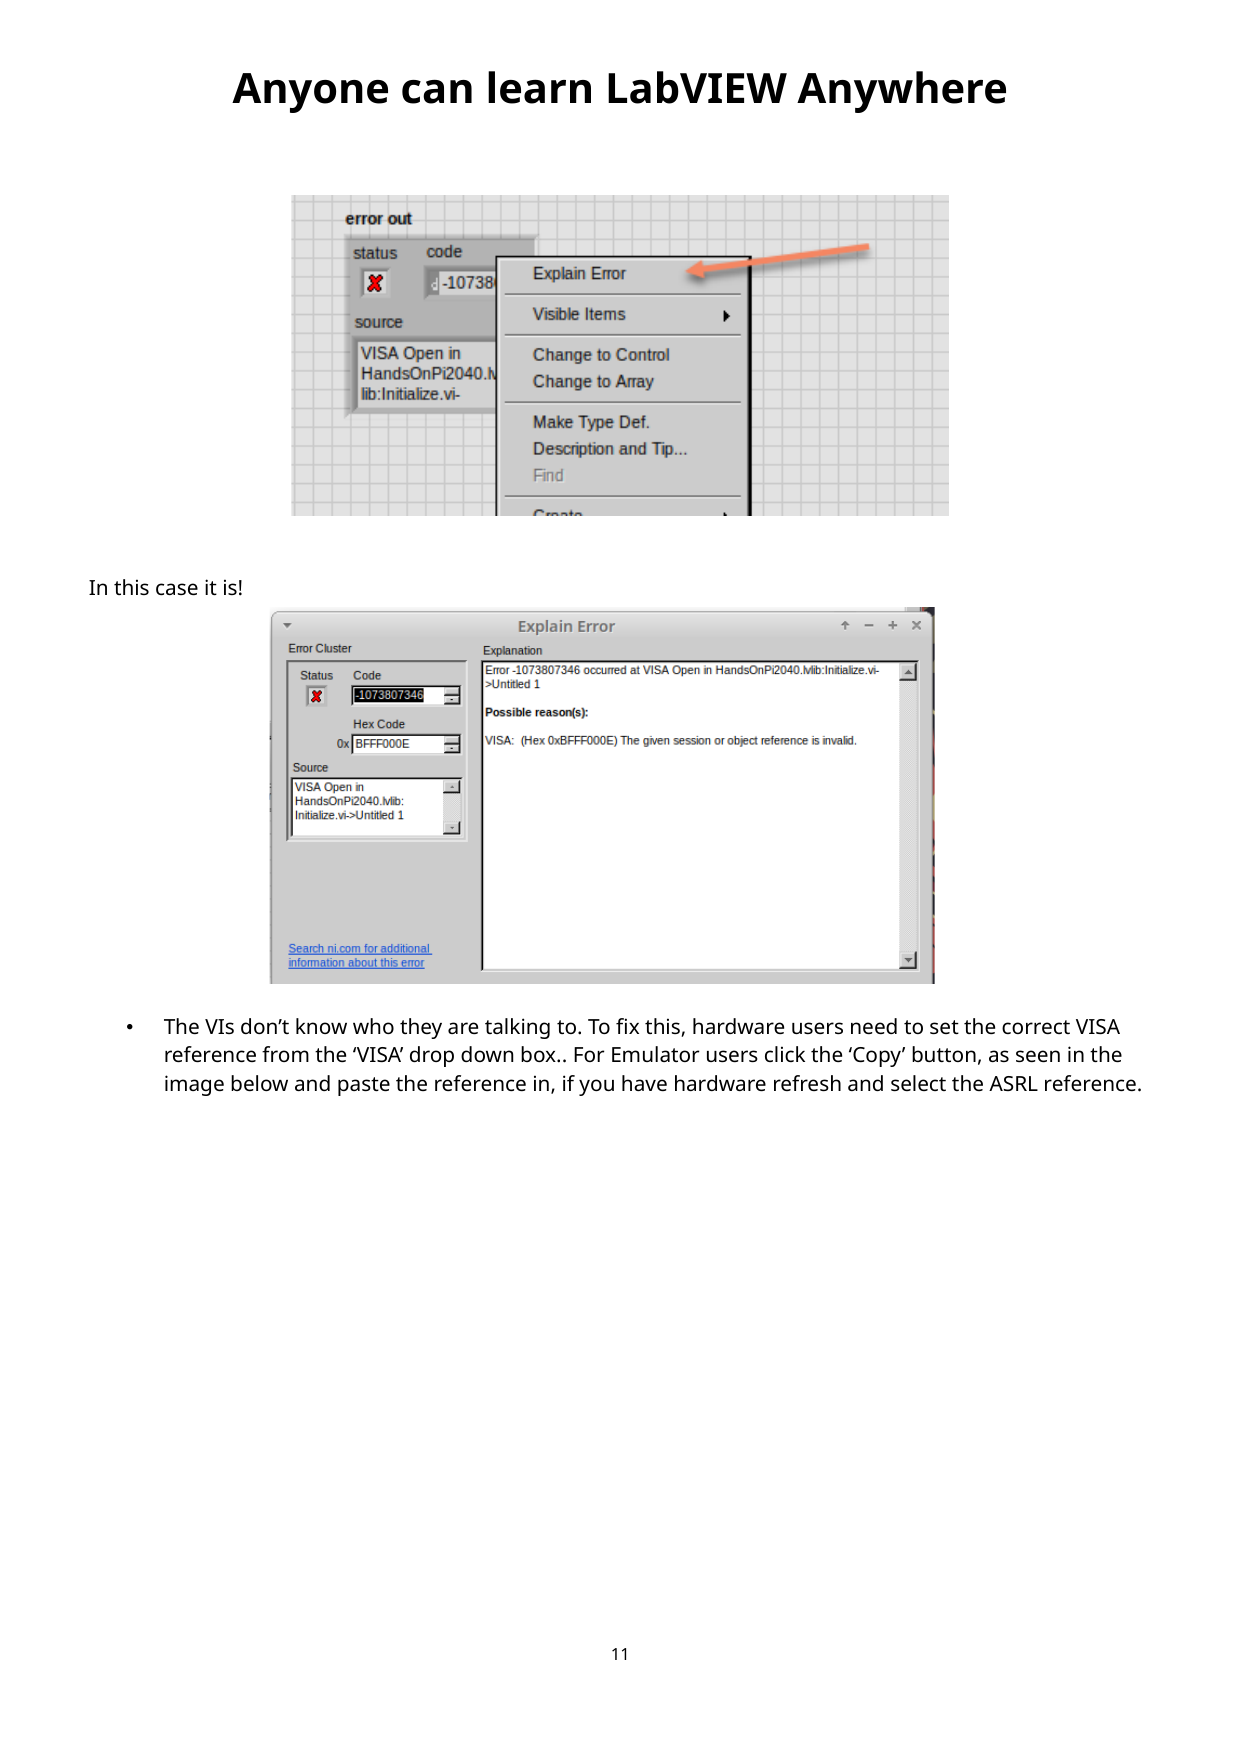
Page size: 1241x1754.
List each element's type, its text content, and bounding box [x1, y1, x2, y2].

text In this case it is! [88, 573, 1152, 601]
picture [291, 195, 949, 516]
picture [269, 607, 935, 984]
list The VIs don’t know who they are talking to. To fix this, hardware users need to set the correct VISA reference from the ‘VISA’ drop down box.. For Emulator users click the ‘Copy’ button, as seen in the image below and paste the reference in, if you have hardware refresh and select the ASRL reference. [126, 1012, 1152, 1097]
